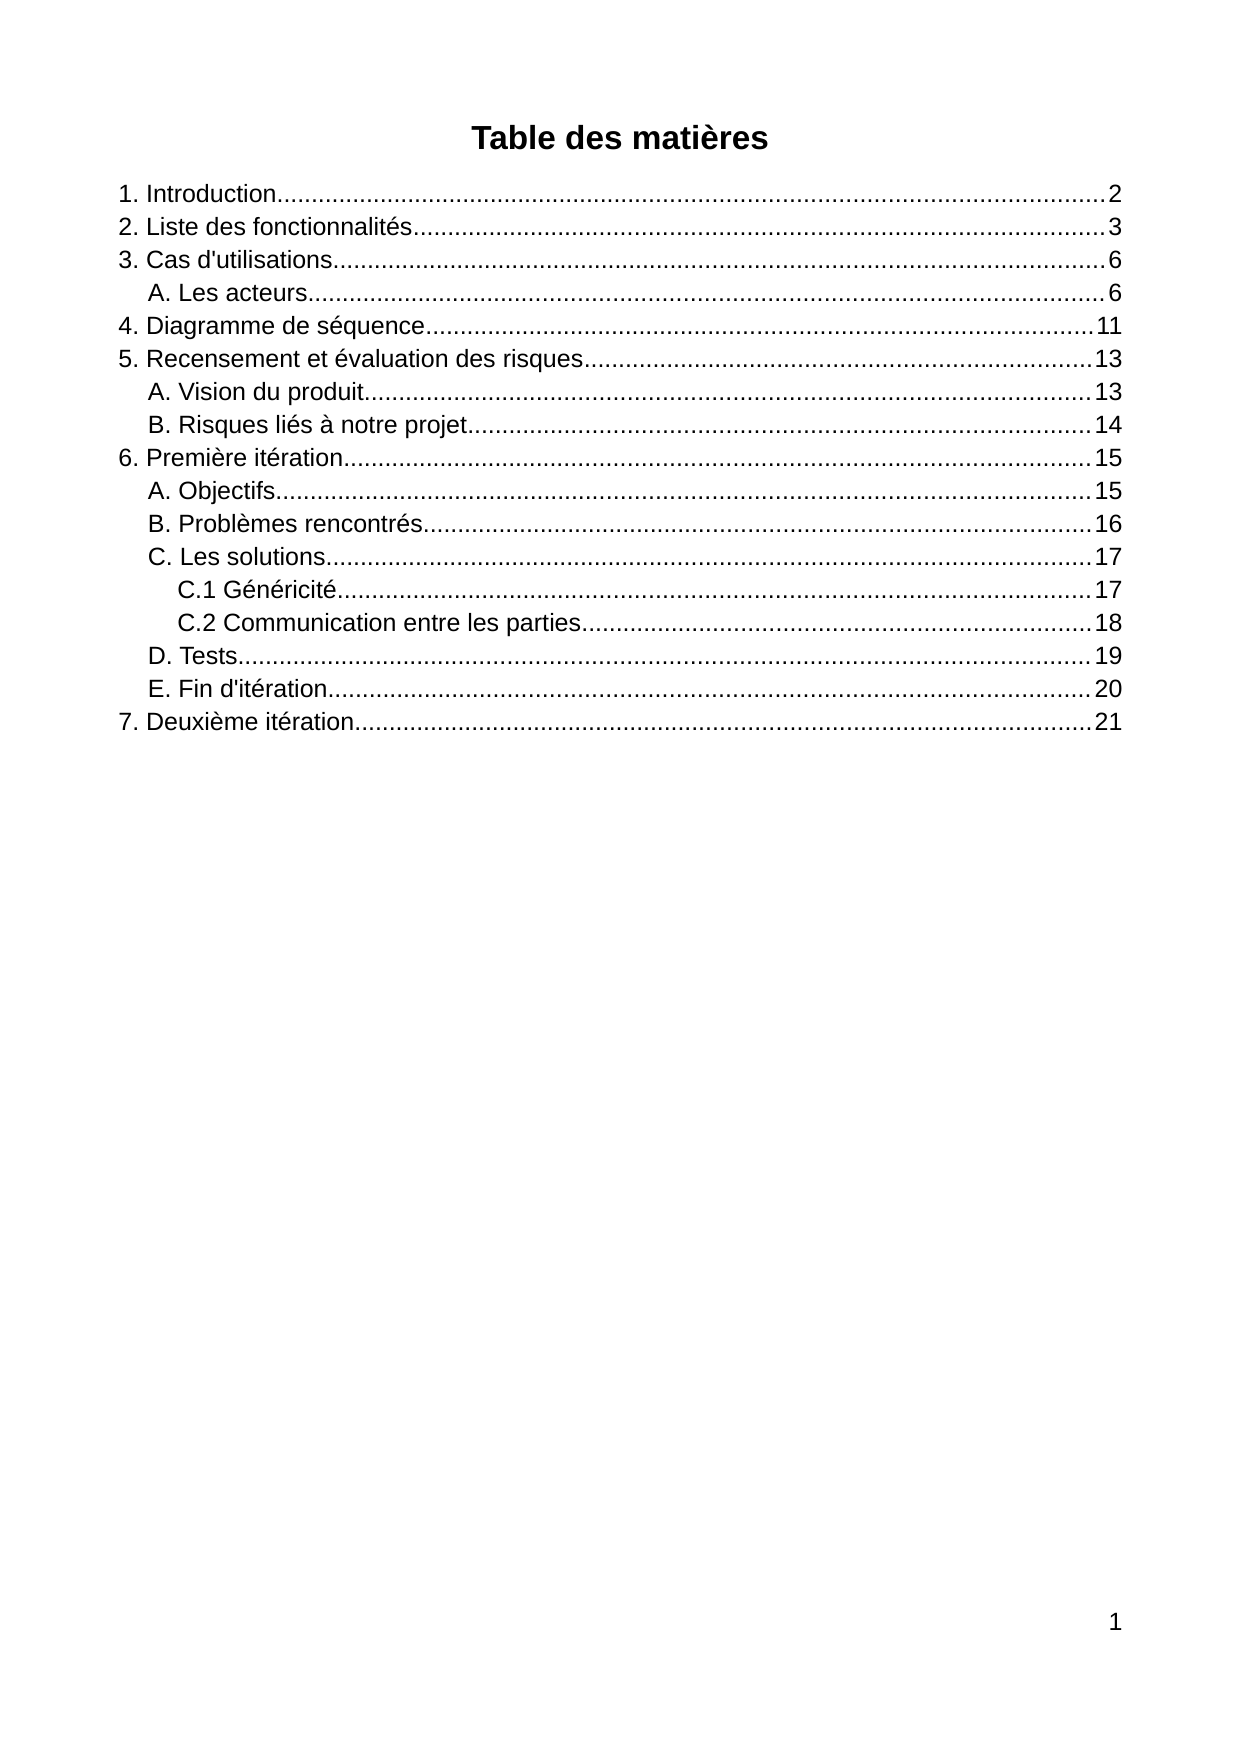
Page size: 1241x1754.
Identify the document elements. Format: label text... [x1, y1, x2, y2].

text D. Tests 19 [148, 641, 1122, 670]
text Table des matières [118, 118, 1122, 157]
text C.2 Communication entre les parties 18 [177, 608, 1122, 637]
text 4. Diagramme de séquence 11 [118, 311, 1122, 339]
text E. Fin d'itération 20 [148, 674, 1122, 703]
text 5. Recensement et évaluation des risques 13 [118, 344, 1122, 373]
text 3. Cas d'utilisations 6 [118, 245, 1122, 273]
text A. Objectifs 15 [148, 476, 1122, 505]
text A. Vision du produit 13 [148, 377, 1122, 406]
text C.1 Généricité 17 [177, 575, 1122, 604]
text A. Les acteurs 6 [148, 278, 1122, 307]
text B. Risques liés à notre projet 14 [148, 410, 1122, 439]
text 6. Première itération 15 [118, 443, 1122, 472]
text 1. Introduction 2 [118, 179, 1122, 207]
text 2. Liste des fonctionnalités 3 [118, 212, 1122, 241]
text 7. Deuxième itération 21 [118, 707, 1122, 736]
text C. Les solutions 17 [148, 542, 1122, 571]
text B. Problèmes rencontrés 16 [148, 509, 1122, 538]
